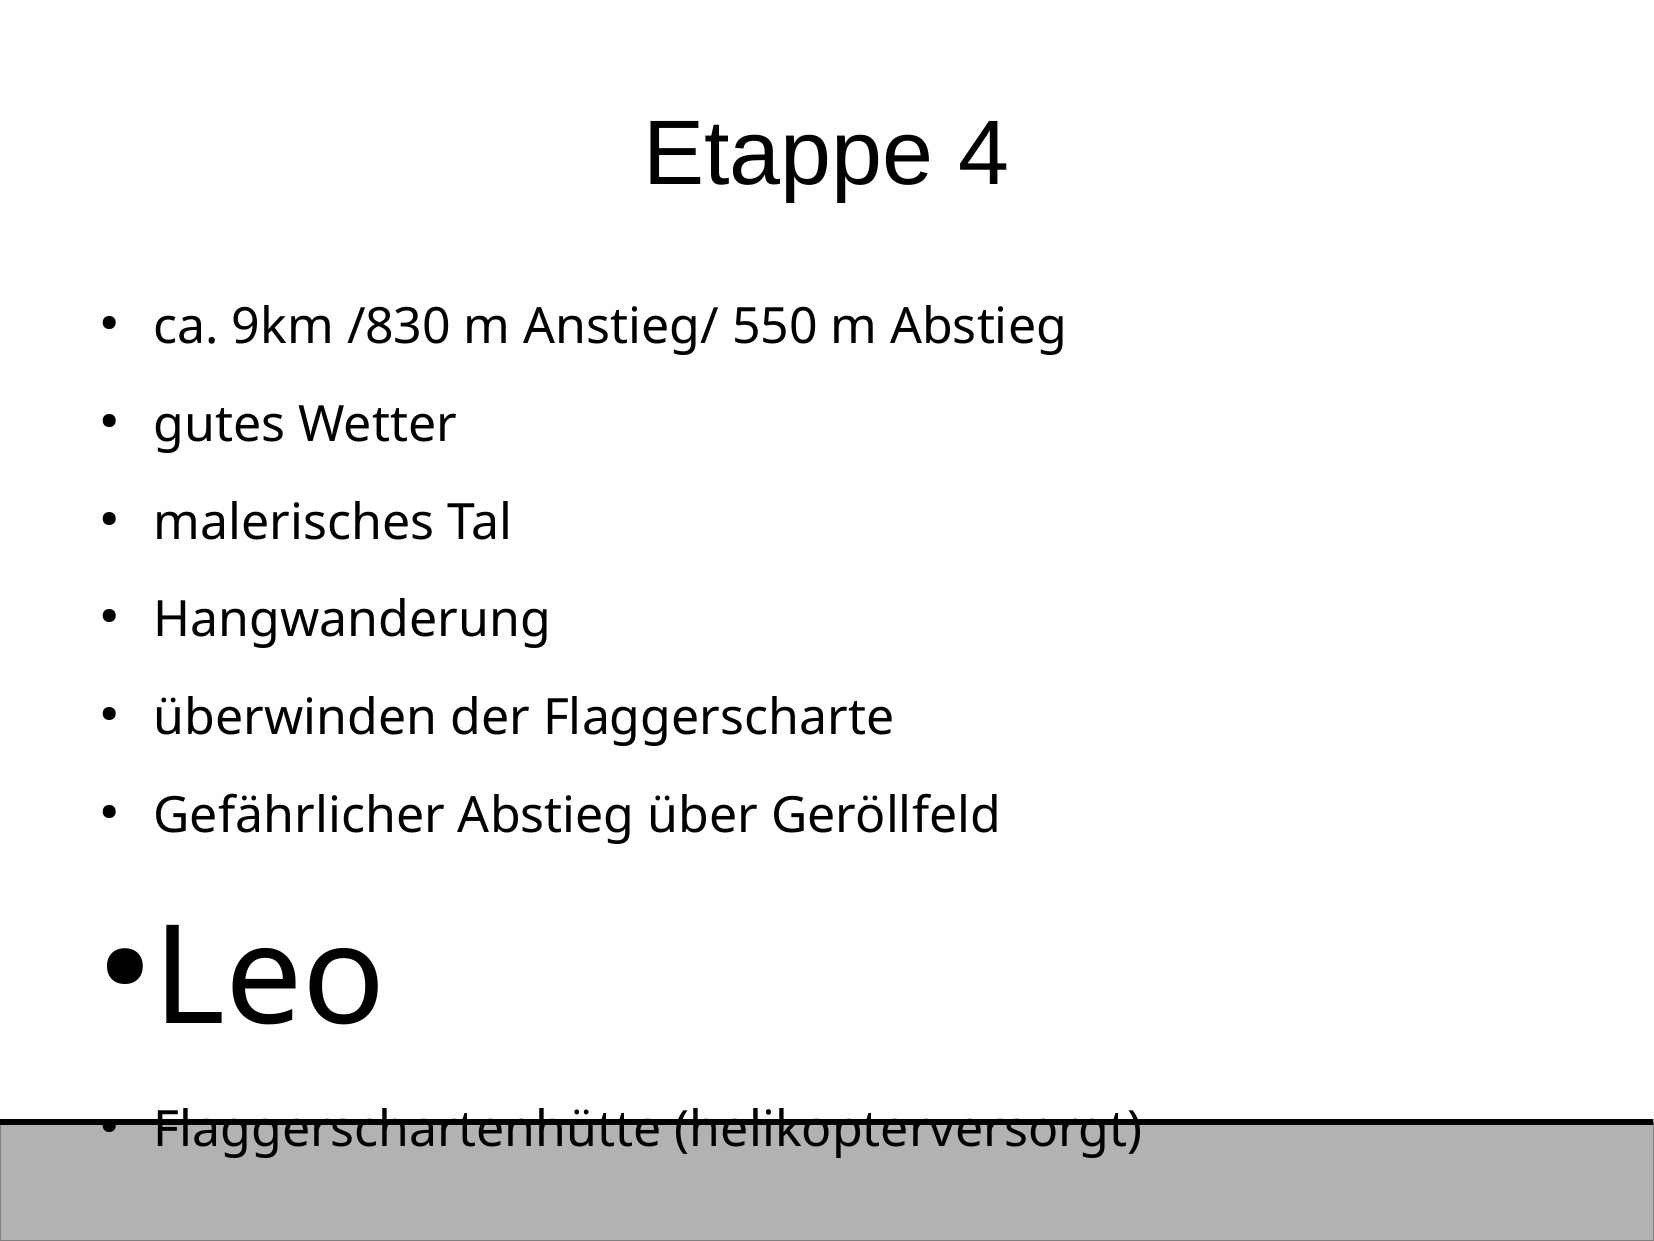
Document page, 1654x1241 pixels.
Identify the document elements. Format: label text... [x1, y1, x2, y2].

text_box [727, 1125, 741, 1130]
text_box [887, 1125, 901, 1130]
text_box [1085, 1125, 1100, 1143]
text_box [808, 1125, 824, 1143]
text_box [199, 1133, 212, 1143]
text_box [783, 1125, 789, 1132]
text_box [936, 1125, 947, 1142]
text_box [0, 1125, 1654, 1241]
title Etappe 4 [82, 49, 1571, 257]
text_box [1035, 1125, 1051, 1143]
text_box [258, 1125, 273, 1143]
text_box [227, 1125, 242, 1143]
text_box [483, 1125, 497, 1130]
text_box [416, 1133, 429, 1143]
text_box [841, 1125, 855, 1143]
text_box [640, 1125, 654, 1130]
text_box [289, 1125, 303, 1130]
text_box [574, 1125, 588, 1143]
text_box [962, 1125, 976, 1130]
list ca. 9km /830 m Anstieg/ 550 m Abstieg gutes Wetter malerisches Tal Hangwanderung überwinden der Flaggerscharte Gefährlicher Abstieg über Geröllfeld Leo Flaggerschartenhütte (helikopterversorgt) [82, 290, 1571, 1109]
